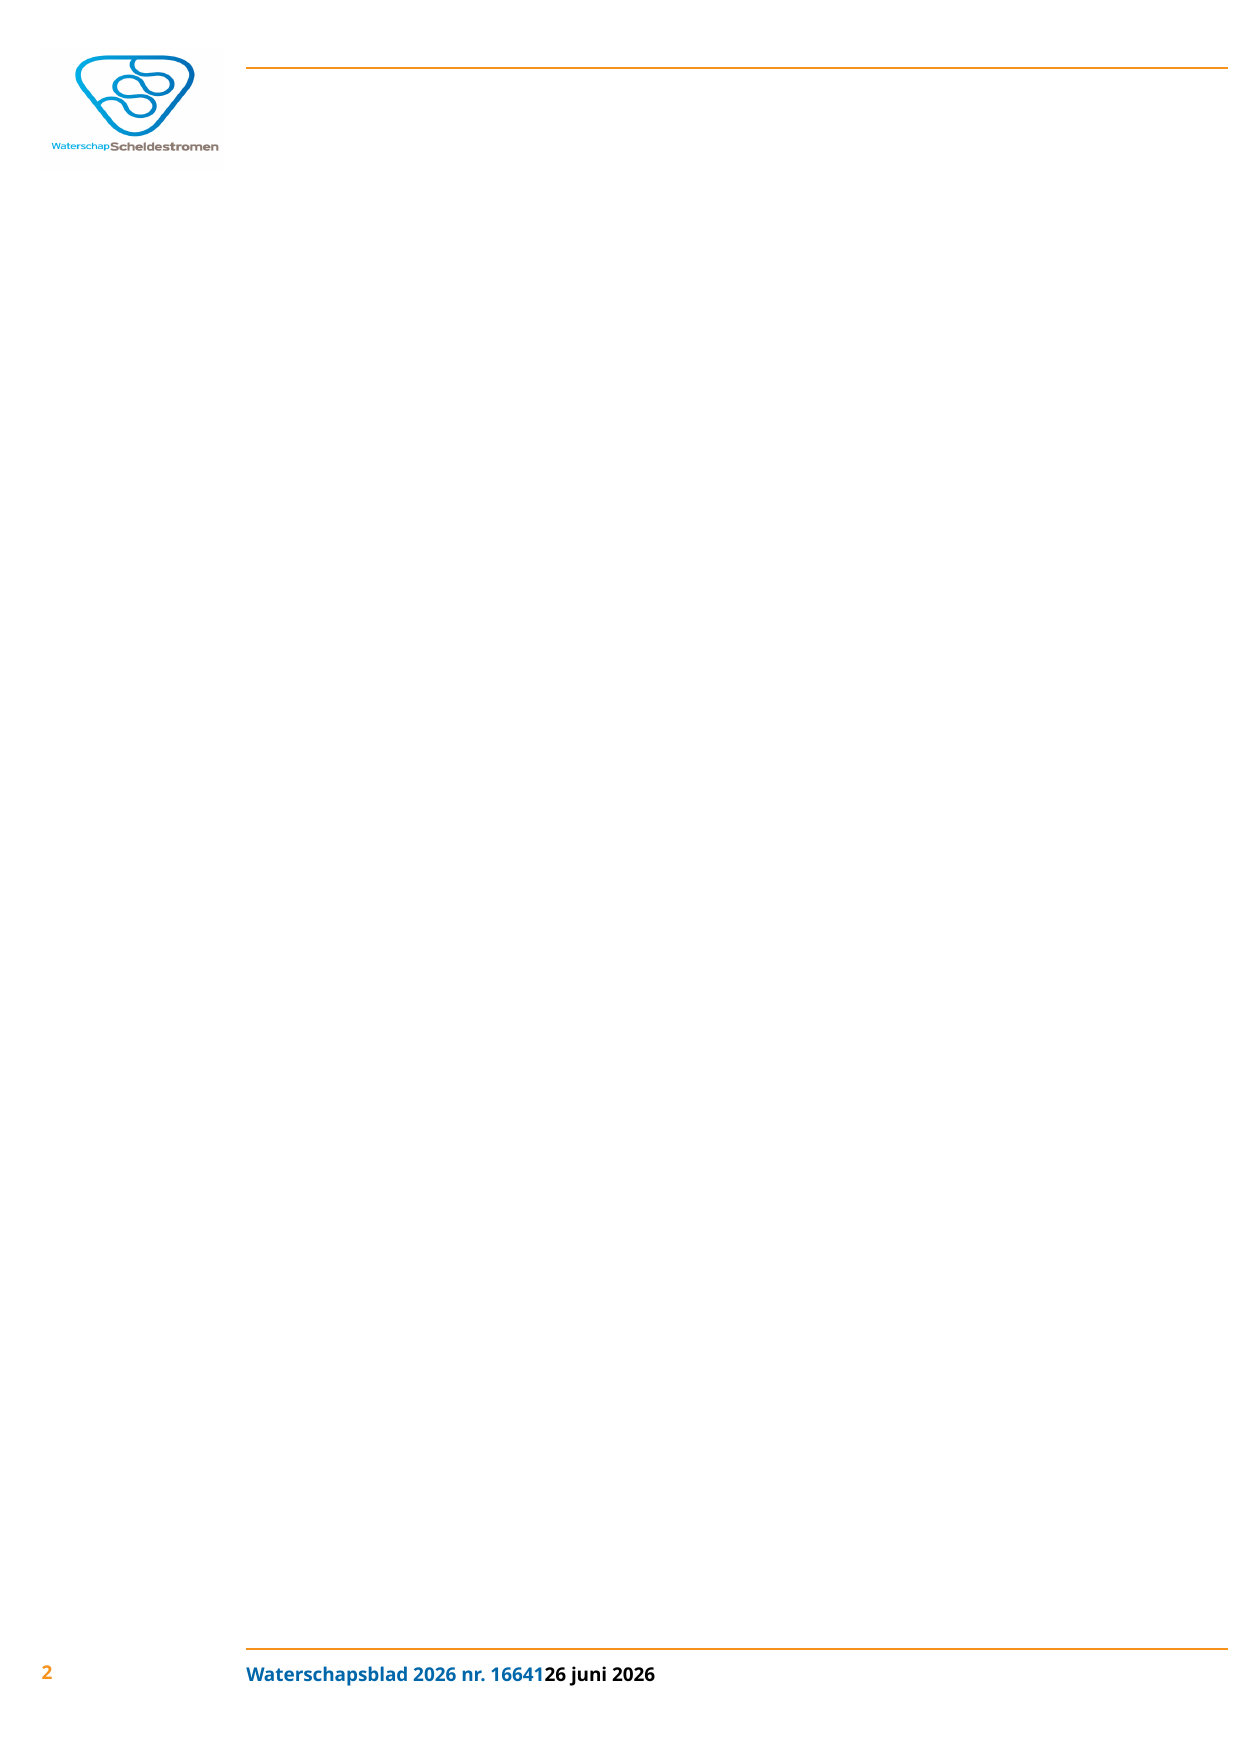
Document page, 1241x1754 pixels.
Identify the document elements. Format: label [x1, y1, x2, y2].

picture [41, 47, 231, 172]
